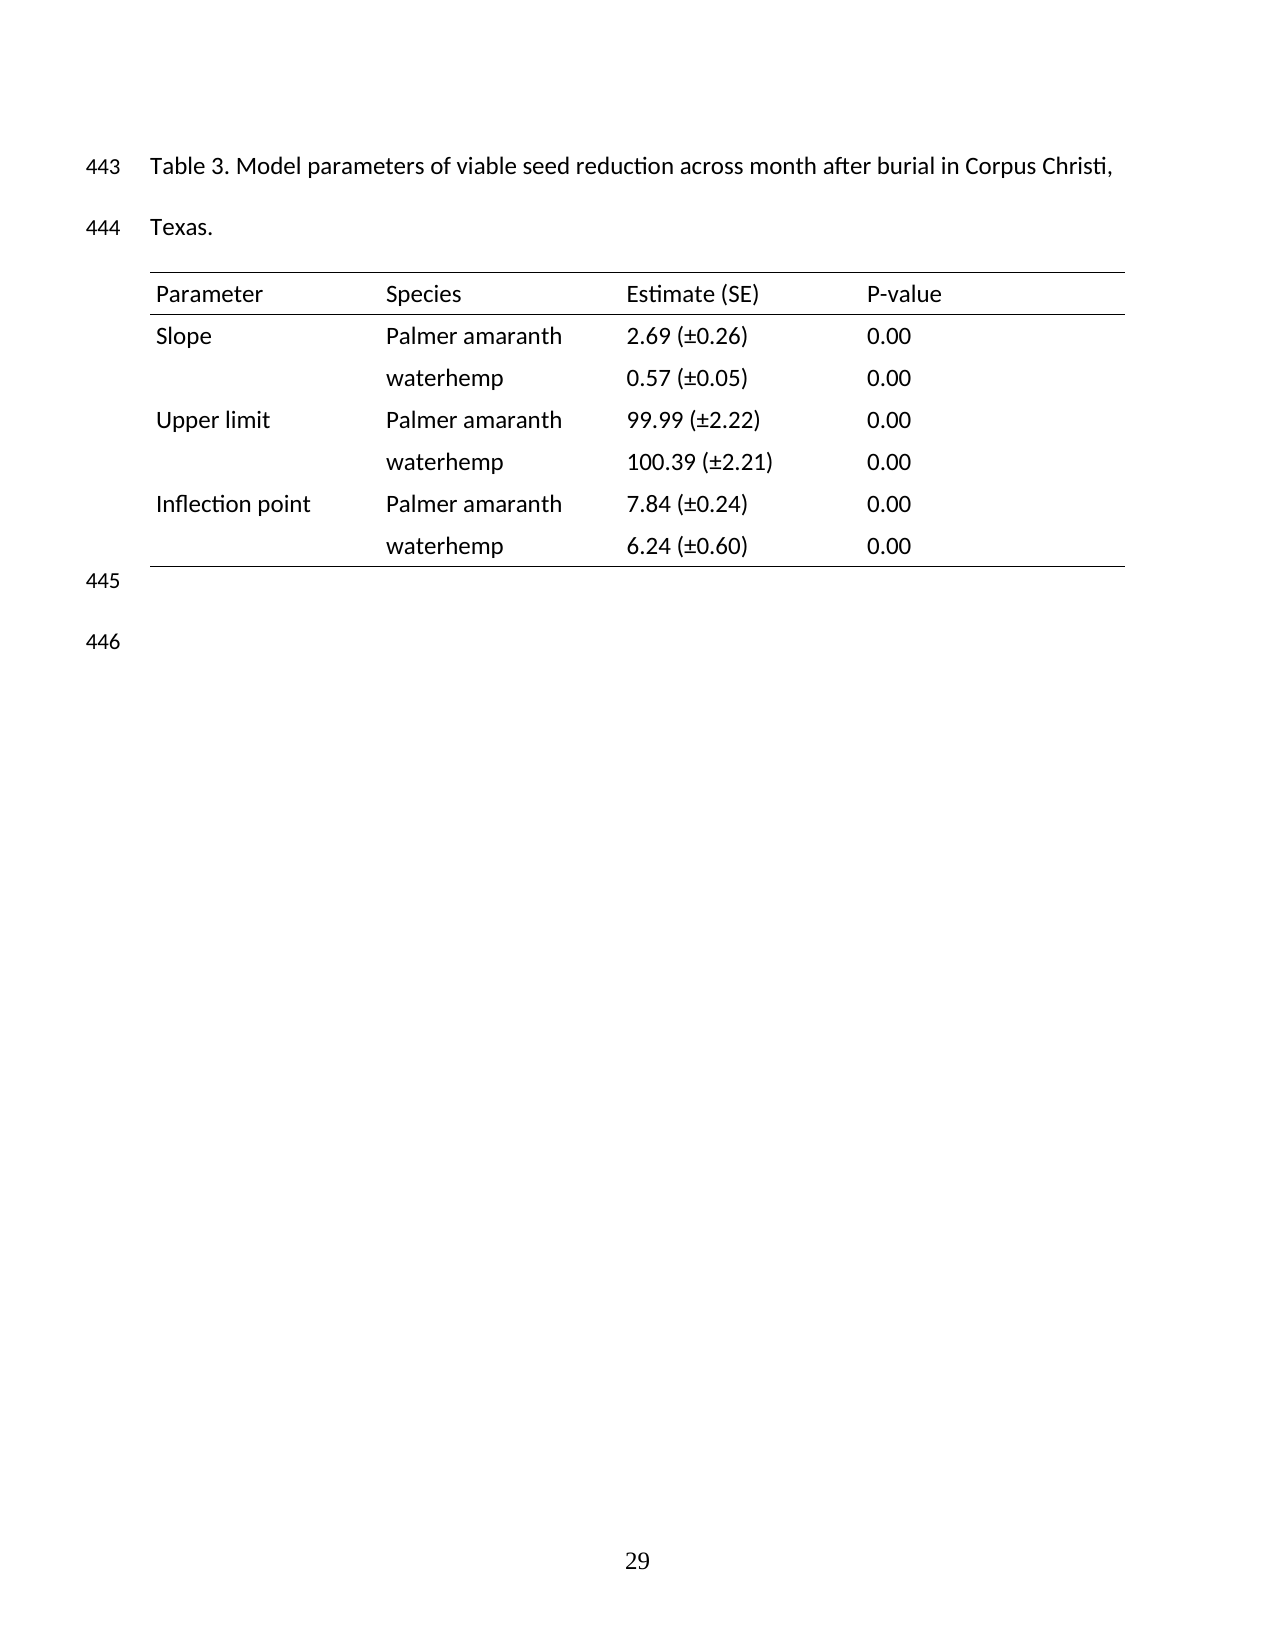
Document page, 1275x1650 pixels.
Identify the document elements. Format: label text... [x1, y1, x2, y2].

table_cell 2.69 (±0.26) [621, 315, 861, 356]
table_cell Palmer amaranth [380, 398, 621, 440]
table_header Species [380, 273, 621, 314]
table_cell waterhemp [380, 524, 621, 566]
table_cell 0.00 [861, 482, 1125, 524]
table_cell Palmer amaranth [380, 482, 621, 524]
table_header Estimate (SE) [621, 273, 861, 314]
table_cell 0.00 [861, 398, 1125, 440]
table_cell 0.00 [861, 356, 1125, 398]
table_cell Inflection point [150, 482, 380, 566]
table_cell 0.57 (±0.05) [621, 356, 861, 398]
table_cell Slope [150, 315, 380, 398]
table_cell waterhemp [380, 356, 621, 398]
table_cell 99.99 (±2.22) [621, 398, 861, 440]
table_cell 100.39 (±2.21) [621, 440, 861, 482]
table_cell waterhemp [380, 440, 621, 482]
table_cell Upper limit [150, 398, 380, 482]
table_cell Palmer amaranth [380, 315, 621, 356]
table_header Parameter [150, 273, 380, 314]
table_header P-value [861, 273, 1125, 314]
text Table 3. Model parameters of viable seed reduction across month after burial in Corpus Christi, Texas. [150, 150, 1125, 242]
table_cell 0.00 [861, 440, 1125, 482]
table_cell 6.24 (±0.60) [621, 524, 861, 566]
table_cell 0.00 [861, 524, 1125, 566]
table_cell 0.00 [861, 315, 1125, 356]
table_cell 7.84 (±0.24) [621, 482, 861, 524]
